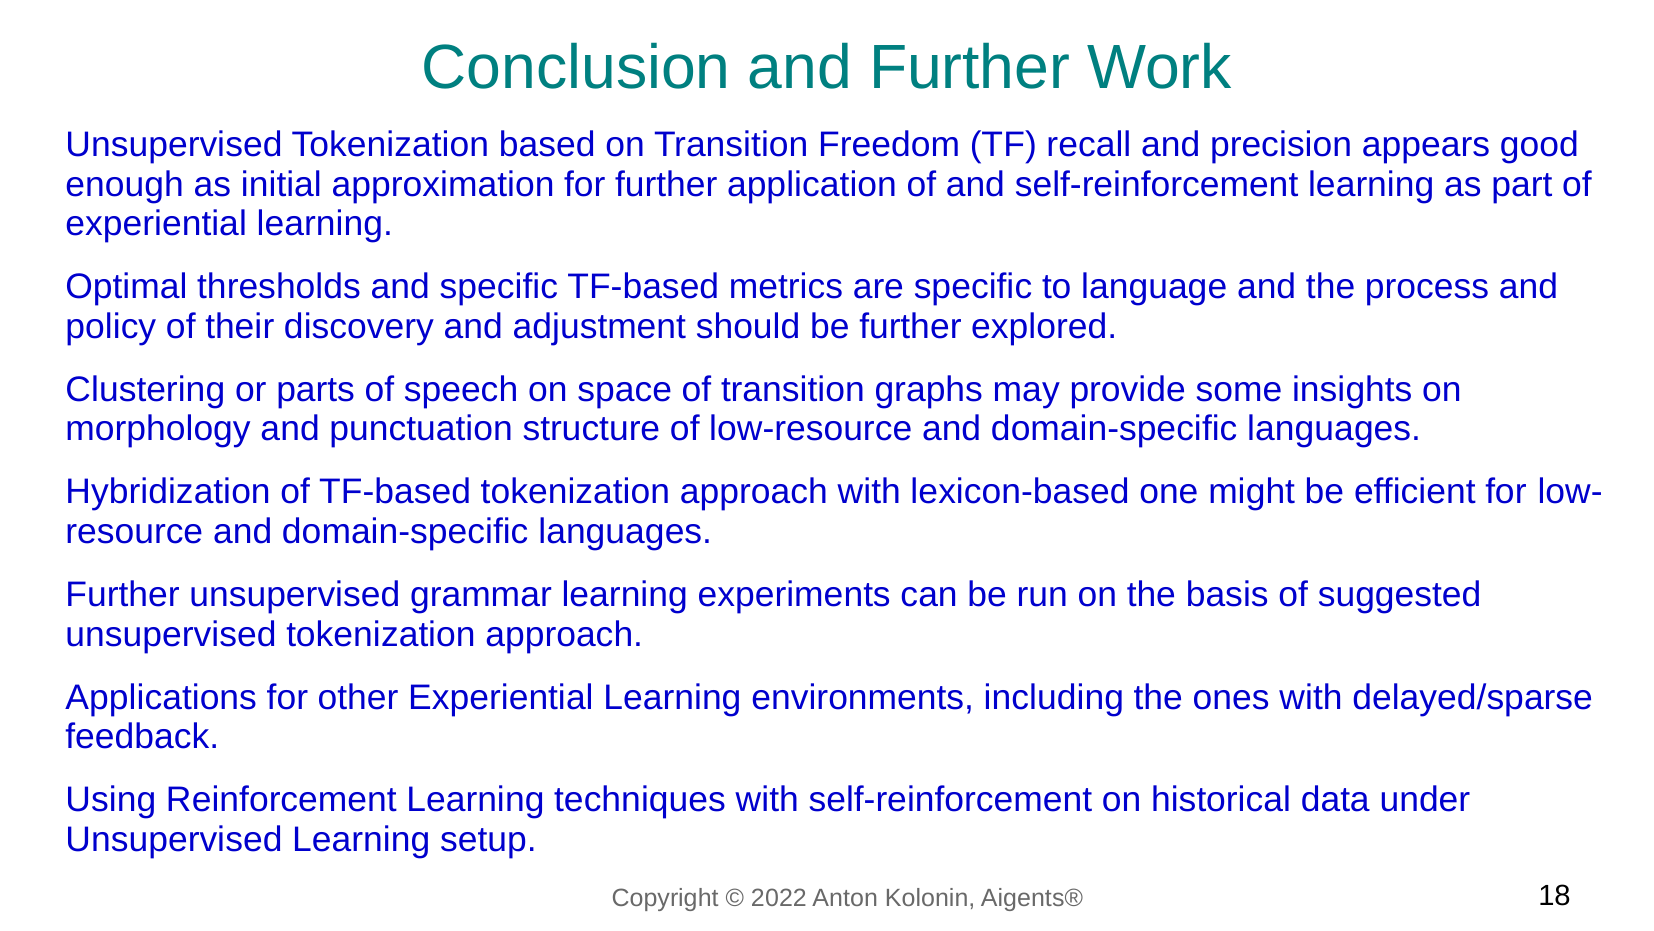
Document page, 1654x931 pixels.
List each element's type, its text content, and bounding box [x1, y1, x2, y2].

text_box Conclusion and Further Work [0, 0, 1630, 135]
text_box Unsupervised Tokenization based on Transition Freedom (TF) recall and precision appears good enough as initial approximation for further application of and self-reinforcement learning as part of experiential learning. Optimal thresholds and specific TF-based metrics are specific to language and the process and policy of their discovery and adjustment should be further explored. Clustering or parts of speech on space of transition graphs may provide some insights on morphology and punctuation structure of low-resource and domain-specific languages. Hybridization of TF-based tokenization approach with lexicon-based one might be efficient for low-resource and domain-specific languages. Further unsupervised grammar learning experiments can be run on the basis of suggested unsupervised tokenization approach. Applications for other Experiential Learning environments, including the ones with delayed/sparse feedback. Using Reinforcement Learning techniques with self-reinforcement on historical data under Unsupervised Learning setup. [40, 112, 1614, 869]
